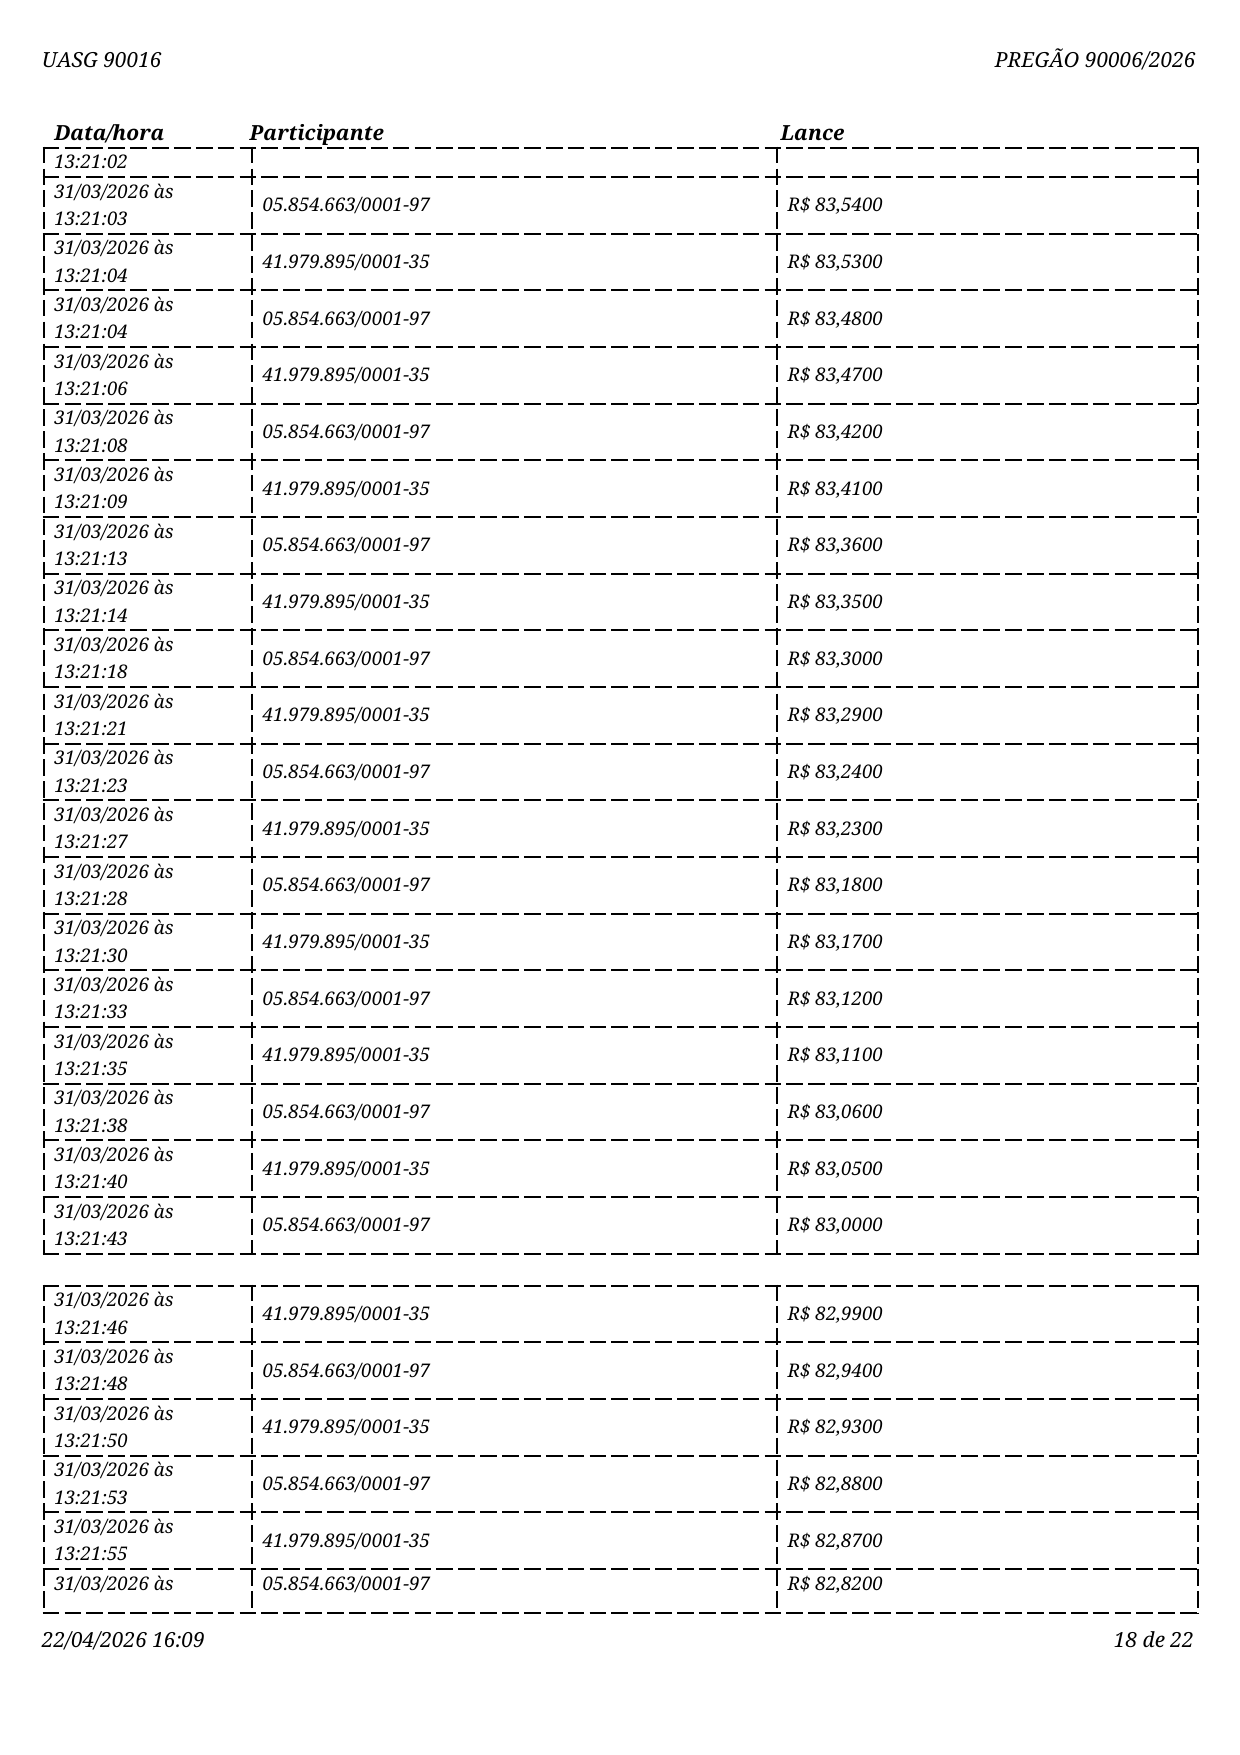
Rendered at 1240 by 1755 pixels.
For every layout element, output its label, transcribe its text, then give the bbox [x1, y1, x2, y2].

table_cell R$ 83,4800 [777, 289, 1198, 346]
table_cell R$ 82,8200 [777, 1568, 1198, 1612]
table_cell 41.979.895/0001-35 [252, 233, 777, 289]
table_cell 41.979.895/0001-35 [252, 1139, 777, 1196]
table_cell R$ 83,0000 [777, 1196, 1198, 1253]
table_cell [252, 147, 777, 176]
table_cell 31/03/2026 às 13:21:14 [44, 573, 252, 629]
table_cell 05.854.663/0001-97 [252, 1083, 777, 1139]
table_cell 31/03/2026 às 13:21:35 [44, 1026, 252, 1083]
table_header 41.979.895/0001-35 [252, 1285, 777, 1341]
table_cell 41.979.895/0001-35 [252, 1026, 777, 1083]
table_cell 31/03/2026 às 13:21:55 [44, 1511, 252, 1568]
table_cell R$ 83,2900 [777, 686, 1198, 743]
table_cell R$ 83,2300 [777, 799, 1198, 856]
table_cell R$ 83,0600 [777, 1083, 1198, 1139]
table_cell 05.854.663/0001-97 [252, 1341, 777, 1398]
table_cell 31/03/2026 às 13:21:43 [44, 1196, 252, 1253]
table_cell R$ 83,1100 [777, 1026, 1198, 1083]
table_cell 31/03/2026 às 13:21:04 [44, 289, 252, 346]
table_cell 05.854.663/0001-97 [252, 1196, 777, 1253]
table_cell R$ 83,5300 [777, 233, 1198, 289]
table_cell 05.854.663/0001-97 [252, 1568, 777, 1612]
table_cell 31/03/2026 às 13:21:38 [44, 1083, 252, 1139]
table_cell 41.979.895/0001-35 [252, 459, 777, 516]
table_cell 05.854.663/0001-97 [252, 176, 777, 233]
table_cell [777, 147, 1198, 176]
table_cell R$ 83,3500 [777, 573, 1198, 629]
table_cell 05.854.663/0001-97 [252, 516, 777, 573]
table_cell 31/03/2026 às 13:21:21 [44, 686, 252, 743]
table_cell 31/03/2026 às 13:21:48 [44, 1341, 252, 1398]
table_cell 41.979.895/0001-35 [252, 799, 777, 856]
table_cell R$ 83,2400 [777, 743, 1198, 799]
table_cell R$ 82,9300 [777, 1398, 1198, 1454]
table_cell R$ 82,9400 [777, 1341, 1198, 1398]
table_cell 41.979.895/0001-35 [252, 346, 777, 403]
table_cell 41.979.895/0001-35 [252, 686, 777, 743]
table_cell R$ 83,1700 [777, 913, 1198, 969]
table_header 31/03/2026 às 13:21:46 [44, 1285, 252, 1341]
table_cell 41.979.895/0001-35 [252, 1511, 777, 1568]
table_header R$ 82,9900 [777, 1285, 1198, 1341]
table_cell 41.979.895/0001-35 [252, 573, 777, 629]
table_cell R$ 83,4100 [777, 459, 1198, 516]
table_cell R$ 82,8700 [777, 1511, 1198, 1568]
table_cell 31/03/2026 às 13:21:04 [44, 233, 252, 289]
table_cell 31/03/2026 às 13:21:28 [44, 856, 252, 913]
table_cell 31/03/2026 às [44, 1568, 252, 1612]
table_cell 31/03/2026 às 13:21:08 [44, 403, 252, 459]
table_cell 05.854.663/0001-97 [252, 856, 777, 913]
table_cell 05.854.663/0001-97 [252, 289, 777, 346]
table_cell R$ 83,4700 [777, 346, 1198, 403]
table_cell 31/03/2026 às 13:21:27 [44, 799, 252, 856]
table_cell R$ 83,1200 [777, 969, 1198, 1026]
table_cell R$ 83,0500 [777, 1139, 1198, 1196]
table_cell R$ 83,3000 [777, 629, 1198, 686]
table_cell 31/03/2026 às 13:21:09 [44, 459, 252, 516]
table_cell 05.854.663/0001-97 [252, 403, 777, 459]
table_cell 31/03/2026 às 13:21:13 [44, 516, 252, 573]
table_cell R$ 82,8800 [777, 1455, 1198, 1511]
table_cell 05.854.663/0001-97 [252, 1455, 777, 1511]
table_cell 05.854.663/0001-97 [252, 969, 777, 1026]
table_cell R$ 83,3600 [777, 516, 1198, 573]
table_cell R$ 83,4200 [777, 403, 1198, 459]
table_cell 31/03/2026 às 13:21:50 [44, 1398, 252, 1454]
table_cell 05.854.663/0001-97 [252, 629, 777, 686]
table_cell 31/03/2026 às 13:21:06 [44, 346, 252, 403]
table_cell 31/03/2026 às 13:21:03 [44, 176, 252, 233]
table_cell 31/03/2026 às 13:21:40 [44, 1139, 252, 1196]
table_cell 31/03/2026 às 13:21:18 [44, 629, 252, 686]
table_cell 31/03/2026 às 13:21:30 [44, 913, 252, 969]
table_cell 31/03/2026 às 13:21:53 [44, 1455, 252, 1511]
table_cell 13:21:02 [44, 147, 252, 176]
table_cell R$ 83,5400 [777, 176, 1198, 233]
table_cell 05.854.663/0001-97 [252, 743, 777, 799]
table_cell R$ 83,1800 [777, 856, 1198, 913]
table_cell 31/03/2026 às 13:21:23 [44, 743, 252, 799]
table_cell 31/03/2026 às 13:21:33 [44, 969, 252, 1026]
table_cell 41.979.895/0001-35 [252, 913, 777, 969]
table_cell 41.979.895/0001-35 [252, 1398, 777, 1454]
